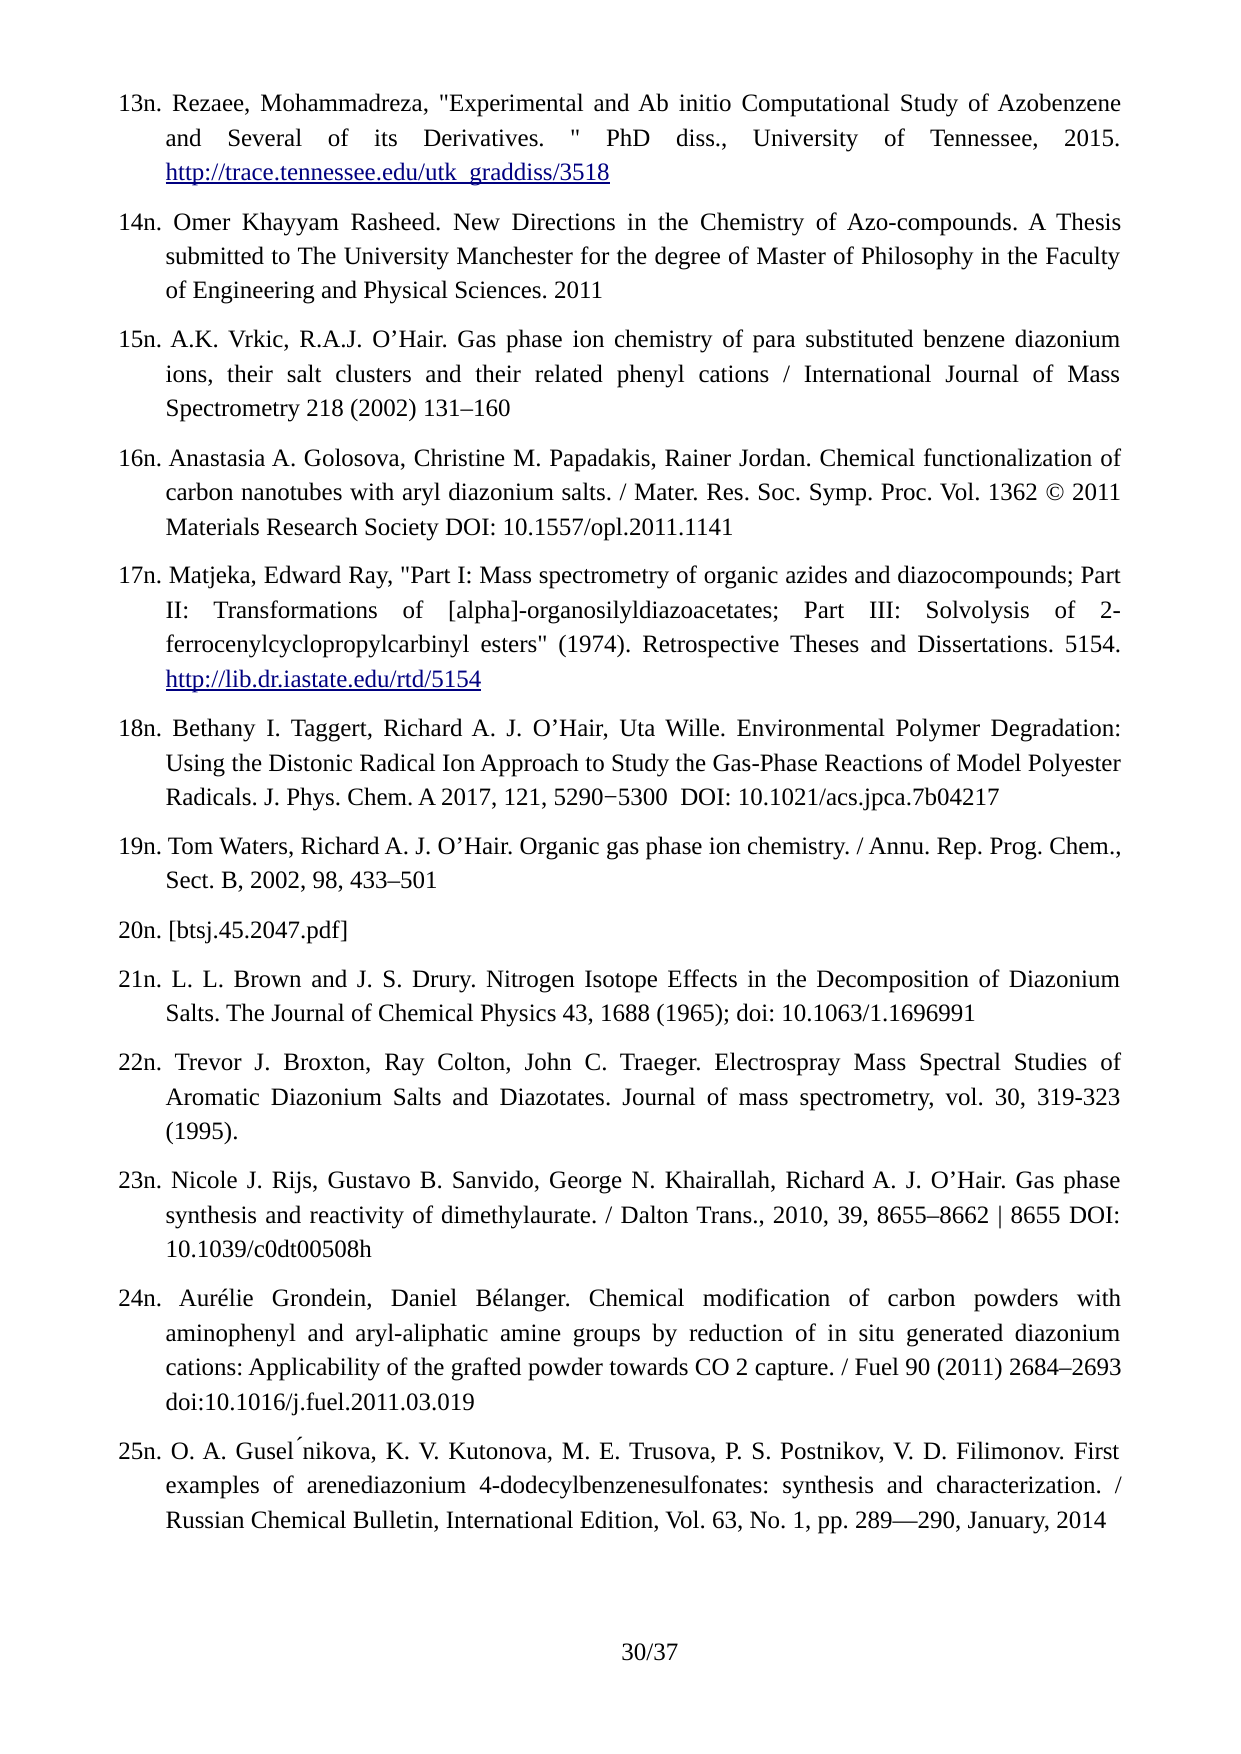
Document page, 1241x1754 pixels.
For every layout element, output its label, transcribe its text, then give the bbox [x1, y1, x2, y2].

text 17n. Matjeka, Edward Ray, "Part I: Mass spectrometry of organic azides and diazocompounds; Part II: Transformations of [alpha]-organosilyldiazoacetates; Part III: Solvolysis of 2-ferrocenylcyclopropylcarbinyl esters" (1974). Retrospective Theses and Dissertations. 5154. http://lib.dr.iastate.edu/rtd/5154 [118, 561, 1122, 693]
text 21n. L. L. Brown and J. S. Drury. Nitrogen Isotope Effects in the Decomposition of Diazonium Salts. The Journal of Chemical Physics 43, 1688 (1965); doi: 10.1063/1.1696991 [118, 964, 1122, 1027]
text 19n. Tom Waters, Richard A. J. O’Hair. Organic gas phase ion chemistry. / Annu. Rep. Prog. Chem., Sect. B, 2002, 98, 433–501 [118, 831, 1122, 894]
text 23n. Nicole J. Rijs, Gustavo B. Sanvido, George N. Khairallah, Richard A. J. O’Hair. Gas phase synthesis and reactivity of dimethylaurate. / Dalton Trans., 2010, 39, 8655–8662 | 8655 DOI: 10.1039/c0dt00508h [118, 1165, 1122, 1263]
text 16n. Anastasia A. Golosova, Christine M. Papadakis, Rainer Jordan. Chemical functionalization of carbon nanotubes with aryl diazonium salts. / Mater. Res. Soc. Symp. Proc. Vol. 1362 © 2011 Materials Research Society DOI: 10.1557/opl.2011.1141 [118, 443, 1122, 540]
text 24n. Aurélie Grondein, Daniel Bélanger. Chemical modification of carbon powders with aminophenyl and aryl-aliphatic amine groups by reduction of in situ generated diazonium cations: Applicability of the grafted powder towards CO 2 capture. / Fuel 90 (2011) 2684–2693 doi:10.1016/j.fuel.2011.03.019 [118, 1283, 1122, 1416]
text 14n. Omer Khayyam Rasheed. New Directions in the Chemistry of Azo-compounds. A Thesis submitted to The University Manchester for the degree of Master of Philosophy in the Faculty of Engineering and Physical Sciences. 2011 [118, 207, 1122, 304]
text 22n. Trevor J. Broxton, Ray Colton, John C. Traeger. Electrospray Mass Spectral Studies of Aromatic Diazonium Salts and Diazotates. Journal of mass spectrometry, vol. 30, 319-323 (1995). [118, 1047, 1122, 1145]
text 18n. Bethany I. Taggert, Richard A. J. O’Hair, Uta Wille. Environmental Polymer Degradation: Using the Distonic Radical Ion Approach to Study the Gas-Phase Reactions of Model Polyester Radicals. J. Phys. Chem. A 2017, 121, 5290−5300 DOI: 10.1021/acs.jpca.7b04217 [118, 713, 1122, 811]
text 13n. Rezaee, Mohammadreza, "Experimental and Ab initio Computational Study of Azobenzene and Several of its Derivatives. " PhD diss., University of Tennessee, 2015. http://trace.tennessee.edu/utk_graddiss/3518 [118, 88, 1122, 186]
text 20n. [btsj.45.2047.pdf] [118, 915, 1122, 943]
text 15n. A.K. Vrkic, R.A.J. O’Hair. Gas phase ion chemistry of para substituted benzene diazonium ions, their salt clusters and their related phenyl cations / International Journal of Mass Spectrometry 218 (2002) 131–160 [118, 324, 1122, 422]
text 25n. O. A. Gusel ́nikova, K. V. Kutonova, M. E. Trusova, P. S. Postnikov, V. D. Filimonov. First examples of arenediazonium 4-dodecylbenzenesulfonates: synthesis and characterization. / Russian Chemical Bulletin, International Edition, Vol. 63, No. 1, pp. 289—290, January, 2014 [118, 1436, 1122, 1533]
